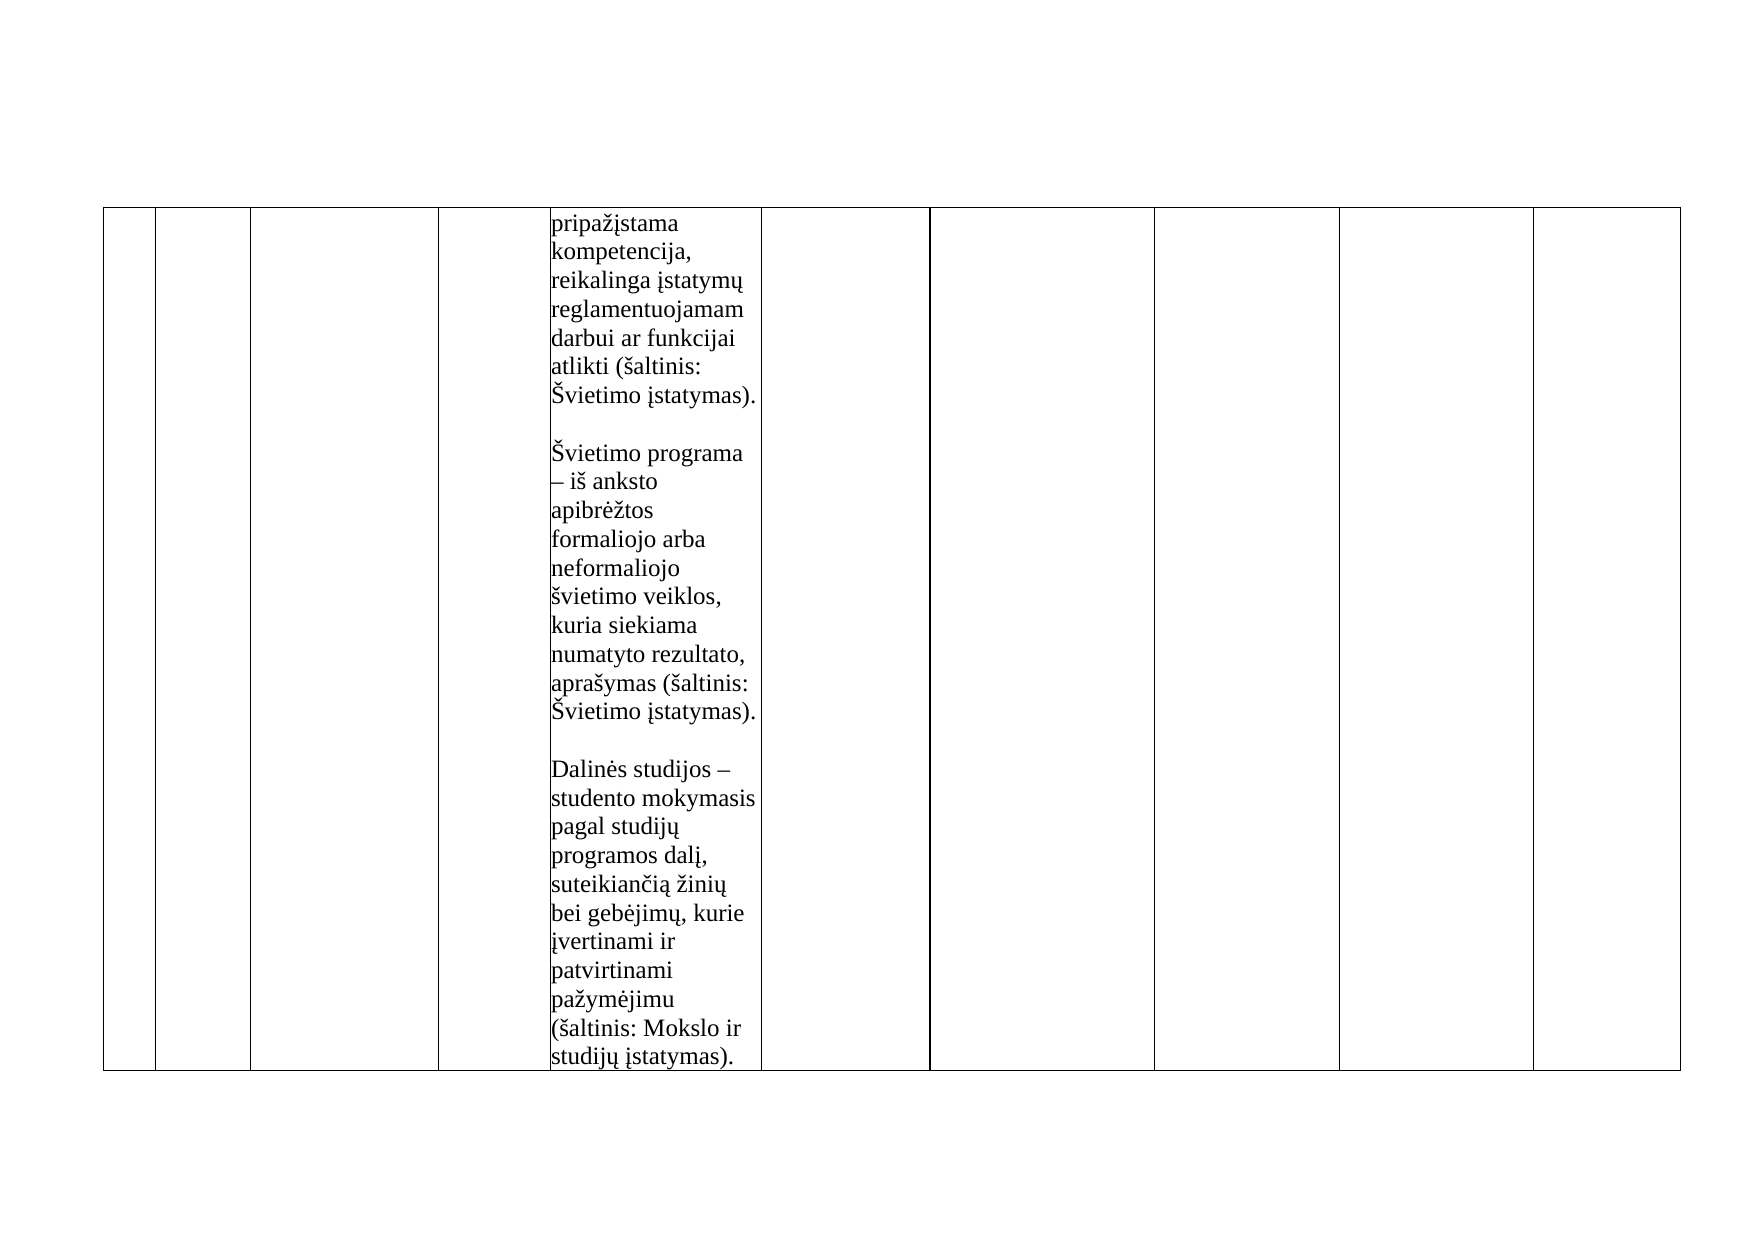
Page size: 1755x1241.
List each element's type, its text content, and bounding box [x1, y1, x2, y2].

table_cell pripažįstama kompetencija, reikalinga įstatymų reglamentuojamam darbui ar funkcijai atlikti (šaltinis: Švietimo įstatymas). Švietimo programa – iš anksto apibrėžtos formaliojo arba neformaliojo švietimo veiklos, kuria siekiama numatyto rezultato, aprašymas (šaltinis: Švietimo įstatymas). Dalinės studijos – studento mokymasis pagal studijų programos dalį, suteikiančią žinių bei gebėjimų, kurie įvertinami ir patvirtinami pažymėjimu (šaltinis: Mokslo ir studijų įstatymas). [551, 208, 761, 1070]
table_cell [762, 208, 929, 1070]
table_cell [1155, 208, 1339, 1070]
table_cell [931, 208, 1154, 1070]
table_cell [104, 208, 155, 1070]
table_cell [439, 208, 550, 1070]
table_cell [1340, 208, 1533, 1070]
table_cell [1534, 208, 1680, 1070]
table_cell [156, 208, 250, 1070]
table_cell [251, 208, 438, 1070]
